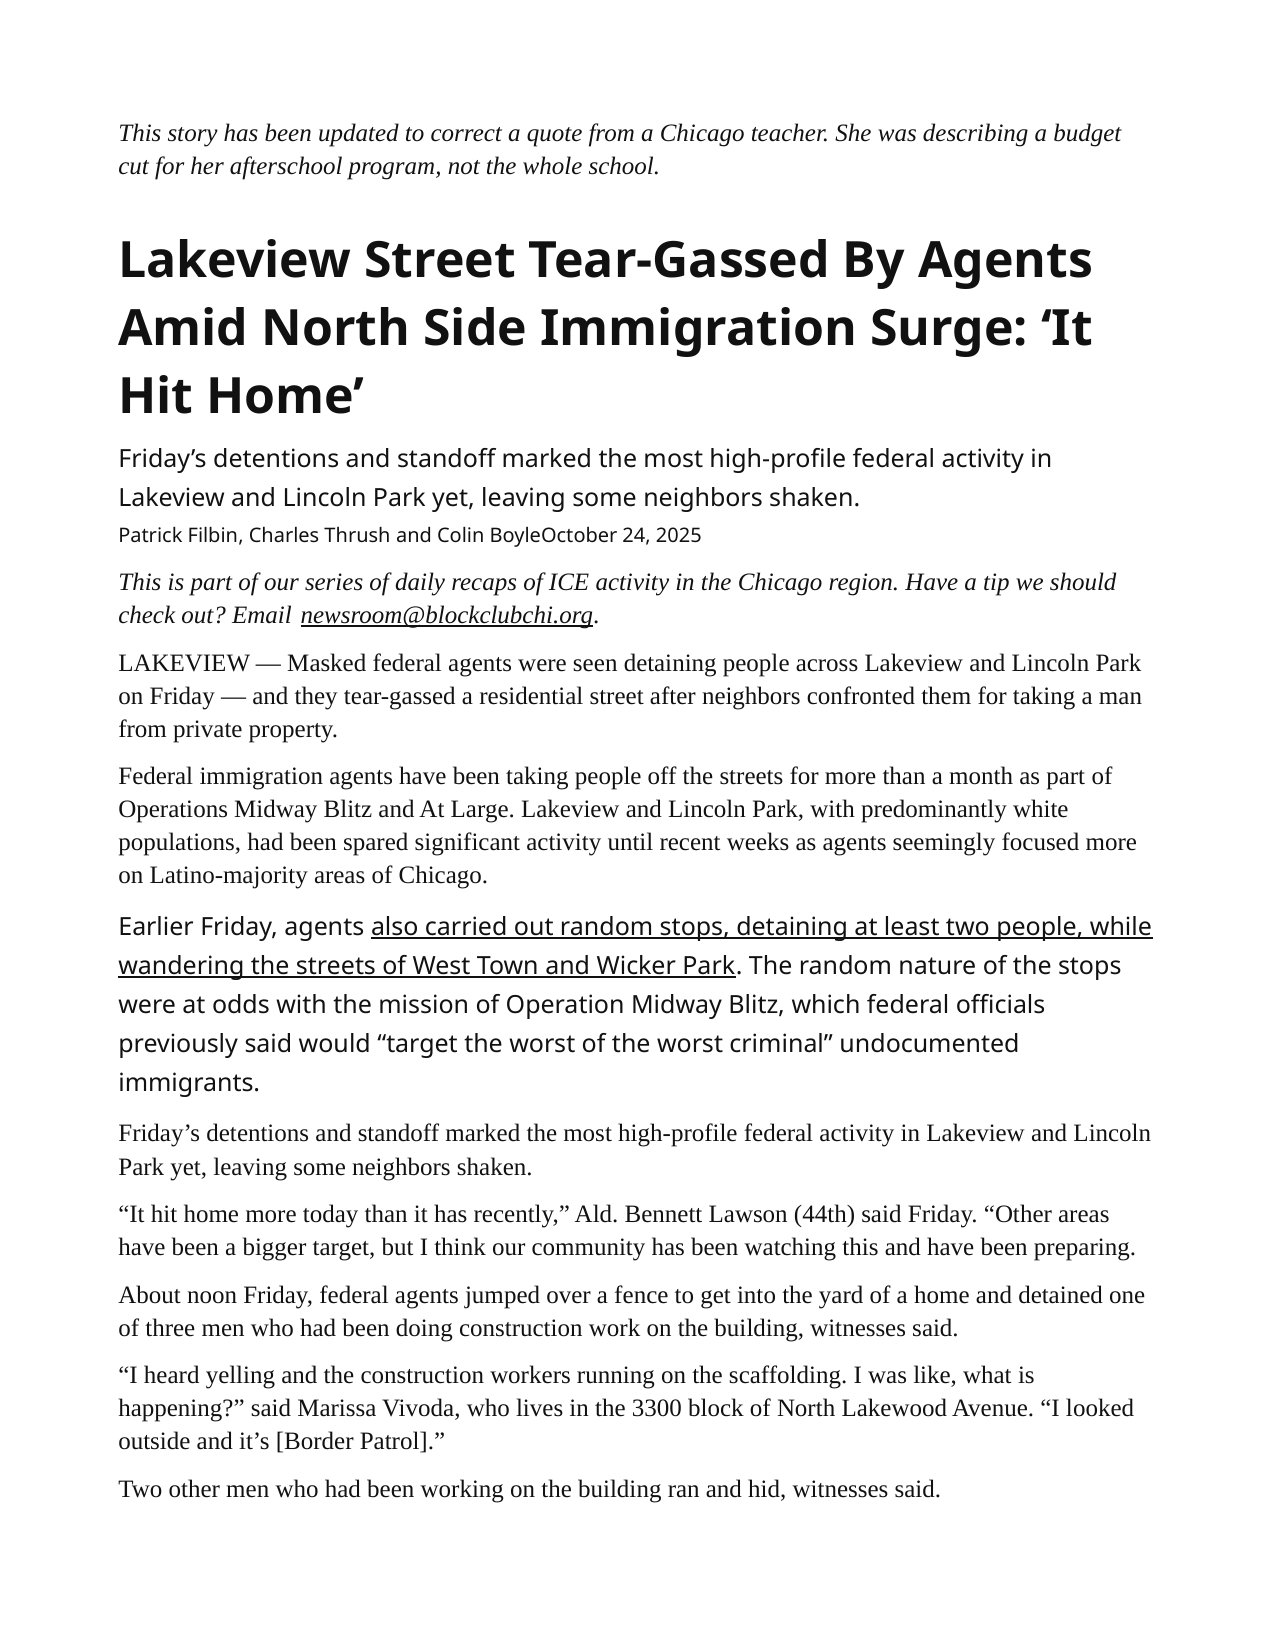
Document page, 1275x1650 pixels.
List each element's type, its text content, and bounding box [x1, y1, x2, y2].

text Two other men who had been working on the building ran and hid, witnesses said. [118, 1474, 1157, 1503]
text Federal immigration agents have been taking people off the streets for more than a month as part of Operations Midway Blitz and At Large. Lakeview and Lincoln Park, with predominantly white populations, had been spared significant activity until recent weeks as agents seemingly focused more on Latino-majority areas of Chicago. [118, 761, 1157, 889]
text This story has been updated to correct a quote from a Chicago teacher. She was describing a budget cut for her afterschool program, not the whole school. [118, 118, 1157, 180]
text LAKEVIEW — Masked federal agents were seen detaining people across Lakeview and Lincoln Park on Friday — and they tear-gassed a residential street after neighbors confronted them for taking a man from private property. [118, 648, 1157, 743]
text This is part of our series of daily recaps of ICE activity in the Chicago region. Have a tip we should check out? Email newsroom@blockclubchi.org. [118, 567, 1157, 629]
text “It hit home more today than it has recently,” Ald. Bennett Lawson (44th) said Friday. “Other areas have been a bigger target, but I think our community has been watching this and have been preparing. [118, 1199, 1157, 1261]
text About noon Friday, federal agents jumped over a fence to get into the yard of a home and detained one of three men who had been doing construction work on the building, witnesses said. [118, 1280, 1157, 1342]
text Earlier Friday, agents also carried out random stops, detaining at least two people, while wandering the streets of West Town and Wicker Park. The random nature of the stops were at odds with the mission of Operation Midway Blitz, which federal officials previously said would “target the worst of the worst criminal” undocumented immigrants. [118, 908, 1157, 1099]
subtitle Lakeview Street Tear-Gassed By Agents Amid North Side Immigration Surge: ‘It Hit Home’ [118, 224, 1157, 428]
text Friday’s detentions and standoff marked the most high-profile federal activity in Lakeview and Lincoln Park yet, leaving some neighbors shaken. [118, 1118, 1157, 1180]
text Patrick Filbin, Charles Thrush and Colin BoyleOctober 24, 2025 [118, 519, 1157, 548]
text “I heard yelling and the construction workers running on the scaffolding. I was like, what is happening?” said Marissa Vivoda, who lives in the 3300 block of North Lakewood Avenue. “I looked outside and it’s [Border Patrol].” [118, 1360, 1157, 1455]
text Friday’s detentions and standoff marked the most high-profile federal activity in Lakeview and Lincoln Park yet, leaving some neighbors shaken. [118, 441, 1157, 514]
